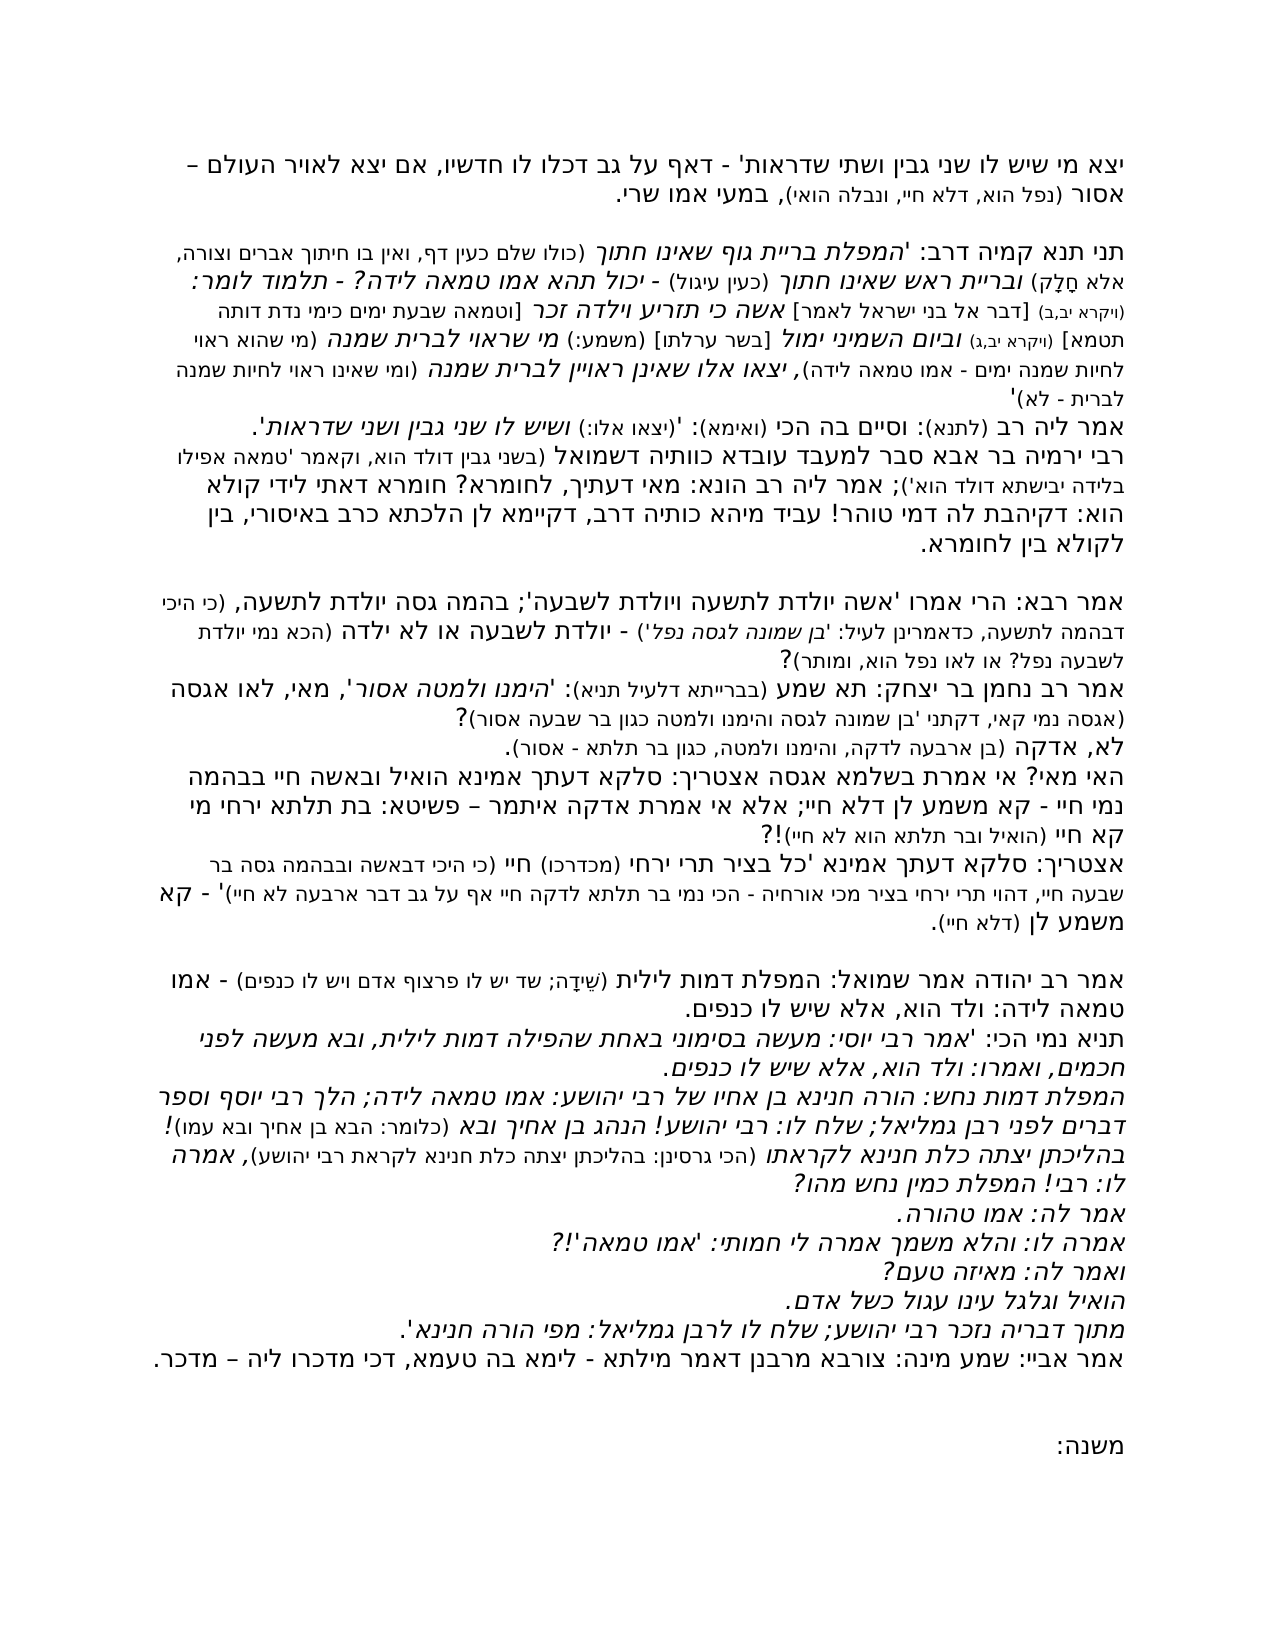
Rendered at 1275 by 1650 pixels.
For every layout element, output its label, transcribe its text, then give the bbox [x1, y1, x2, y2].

text המפלת דמות נחש: הורה חנינא בן אחיו של רבי יהושע: אמו טמאה לידה; הלך רבי יוסף וספר דברים לפני רבן גמליאל; שלח לו: רבי יהושע! הנהג בן אחיך ובא (כלומר: הבא בן אחיך ובא עמו)! [150, 1082, 1125, 1140]
text אמר לה: אמו טהורה. [150, 1199, 1125, 1228]
text אמר ליה רב (לתנא): וסיים בה הכי (ואימא): '(יצאו אלו:) ושיש לו שני גבין ושני שדראות'. [150, 412, 1125, 441]
text הואיל וגלגל עינו עגול כשל אדם. [150, 1286, 1125, 1315]
text אמר רב נחמן בר יצחק: תא שמע (בברייתא דלעיל תניא): 'הימנו ולמטה אסור', מאי, לאו אגסה (אגסה נמי קאי, דקתני 'בן שמונה לגסה והימנו ולמטה כגון בר שבעה אסור)? [150, 674, 1125, 732]
text ואמר לה: מאיזה טעם? [150, 1257, 1125, 1286]
text תניא נמי הכי: 'אמר רבי יוסי: מעשה בסימוני באחת שהפילה דמות לילית, ובא מעשה לפני חכמים, ואמרו: ולד הוא, אלא שיש לו כנפים. [150, 1024, 1125, 1082]
text תני תנא קמיה דרב: 'המפלת בריית גוף שאינו חתוך (כולו שלם כעין דף, ואין בו חיתוך אברים וצורה, אלא חָלָק) ובריית ראש שאינו חתוך (כעין עיגול) - יכול תהא אמו טמאה לידה? - תלמוד לומר: (ויקרא יב,ב) [דבר אל בני ישראל לאמר] אשה כי תזריע וילדה זכר [וטמאה שבעת ימים כימי נדת דותה תטמא] (ויקרא יב,ג) וביום השמיני ימול [בשר ערלתו] (משמע:) מי שראוי לברית שמנה (מי שהוא ראוי לחיות שמנה ימים - אמו טמאה לידה), יצאו אלו שאינן ראויין לברית שמנה (ומי שאינו ראוי לחיות שמנה לברית - לא)' [150, 237, 1125, 412]
text אמרה לו: והלא משמך אמרה לי חמותי: 'אמו טמאה'!? [150, 1228, 1125, 1257]
text האי מאי? אי אמרת בשלמא אגסה אצטריך: סלקא דעתך אמינא הואיל ובאשה חיי בבהמה נמי חיי - קא משמע לן דלא חיי; אלא אי אמרת אדקה איתמר – פשיטא: בת תלתא ירחי מי קא חיי (הואיל ובר תלתא הוא לא חיי)!? [150, 762, 1125, 849]
text אצטריך: סלקא דעתך אמינא 'כל בציר תרי ירחי (מכדרכו) חיי (כי היכי דבאשה ובבהמה גסה בר שבעה חיי, דהוי תרי ירחי בציר מכי אורחיה - הכי נמי בר תלתא לדקה חיי אף על גב דבר ארבעה לא חיי)' - קא משמע לן (דלא חיי). [150, 849, 1125, 937]
text אמר רבא: הרי אמרו 'אשה יולדת לתשעה ויולדת לשבעה'; בהמה גסה יולדת לתשעה, (כי היכי דבהמה לתשעה, כדאמרינן לעיל: 'בן שמונה לגסה נפל') - יולדת לשבעה או לא ילדה (הכא נמי יולדת לשבעה נפל? או לאו נפל הוא, ומותר)? [150, 587, 1125, 674]
text מתוך דבריה נזכר רבי יהושע; שלח לו לרבן גמליאל: מפי הורה חנינא'. [150, 1315, 1125, 1344]
text יצא מי שיש לו שני גבין ושתי שדראות' - דאף על גב דכלו לו חדשיו, אם יצא לאויר העולם – אסור (נפל הוא, דלא חיי, ונבלה הואי), במעי אמו שרי. [150, 150, 1125, 208]
text בהליכתן יצתה כלת חנינא לקראתו (הכי גרסינן: בהליכתן יצתה כלת חנינא לקראת רבי יהושע), אמרה לו: רבי! המפלת כמין נחש מהו? [150, 1140, 1125, 1199]
text רבי ירמיה בר אבא סבר למעבד עובדא כוותיה דשמואל (בשני גבין דולד הוא, וקאמר 'טמאה אפילו בלידה יבישתא דולד הוא'); אמר ליה רב הונא: מאי דעתיך, לחומרא? חומרא דאתי לידי קולא הוא: דקיהבת לה דמי טוהר! עביד מיהא כותיה דרב, דקיימא לן הלכתא כרב באיסורי, בין לקולא בין לחומרא. [150, 441, 1125, 558]
text אמר אביי: שמע מינה: צורבא מרבנן דאמר מילתא - לימא בה טעמא, דכי מדכרו ליה – מדכר. [150, 1344, 1125, 1374]
text משנה: [150, 1431, 1125, 1460]
text לא, אדקה (בן ארבעה לדקה, והימנו ולמטה, כגון בר תלתא - אסור). [150, 732, 1125, 762]
text אמר רב יהודה אמר שמואל: המפלת דמות לילית (שֵׁידָה; שד יש לו פרצוף אדם ויש לו כנפים) - אמו טמאה לידה: ולד הוא, אלא שיש לו כנפים. [150, 965, 1125, 1024]
